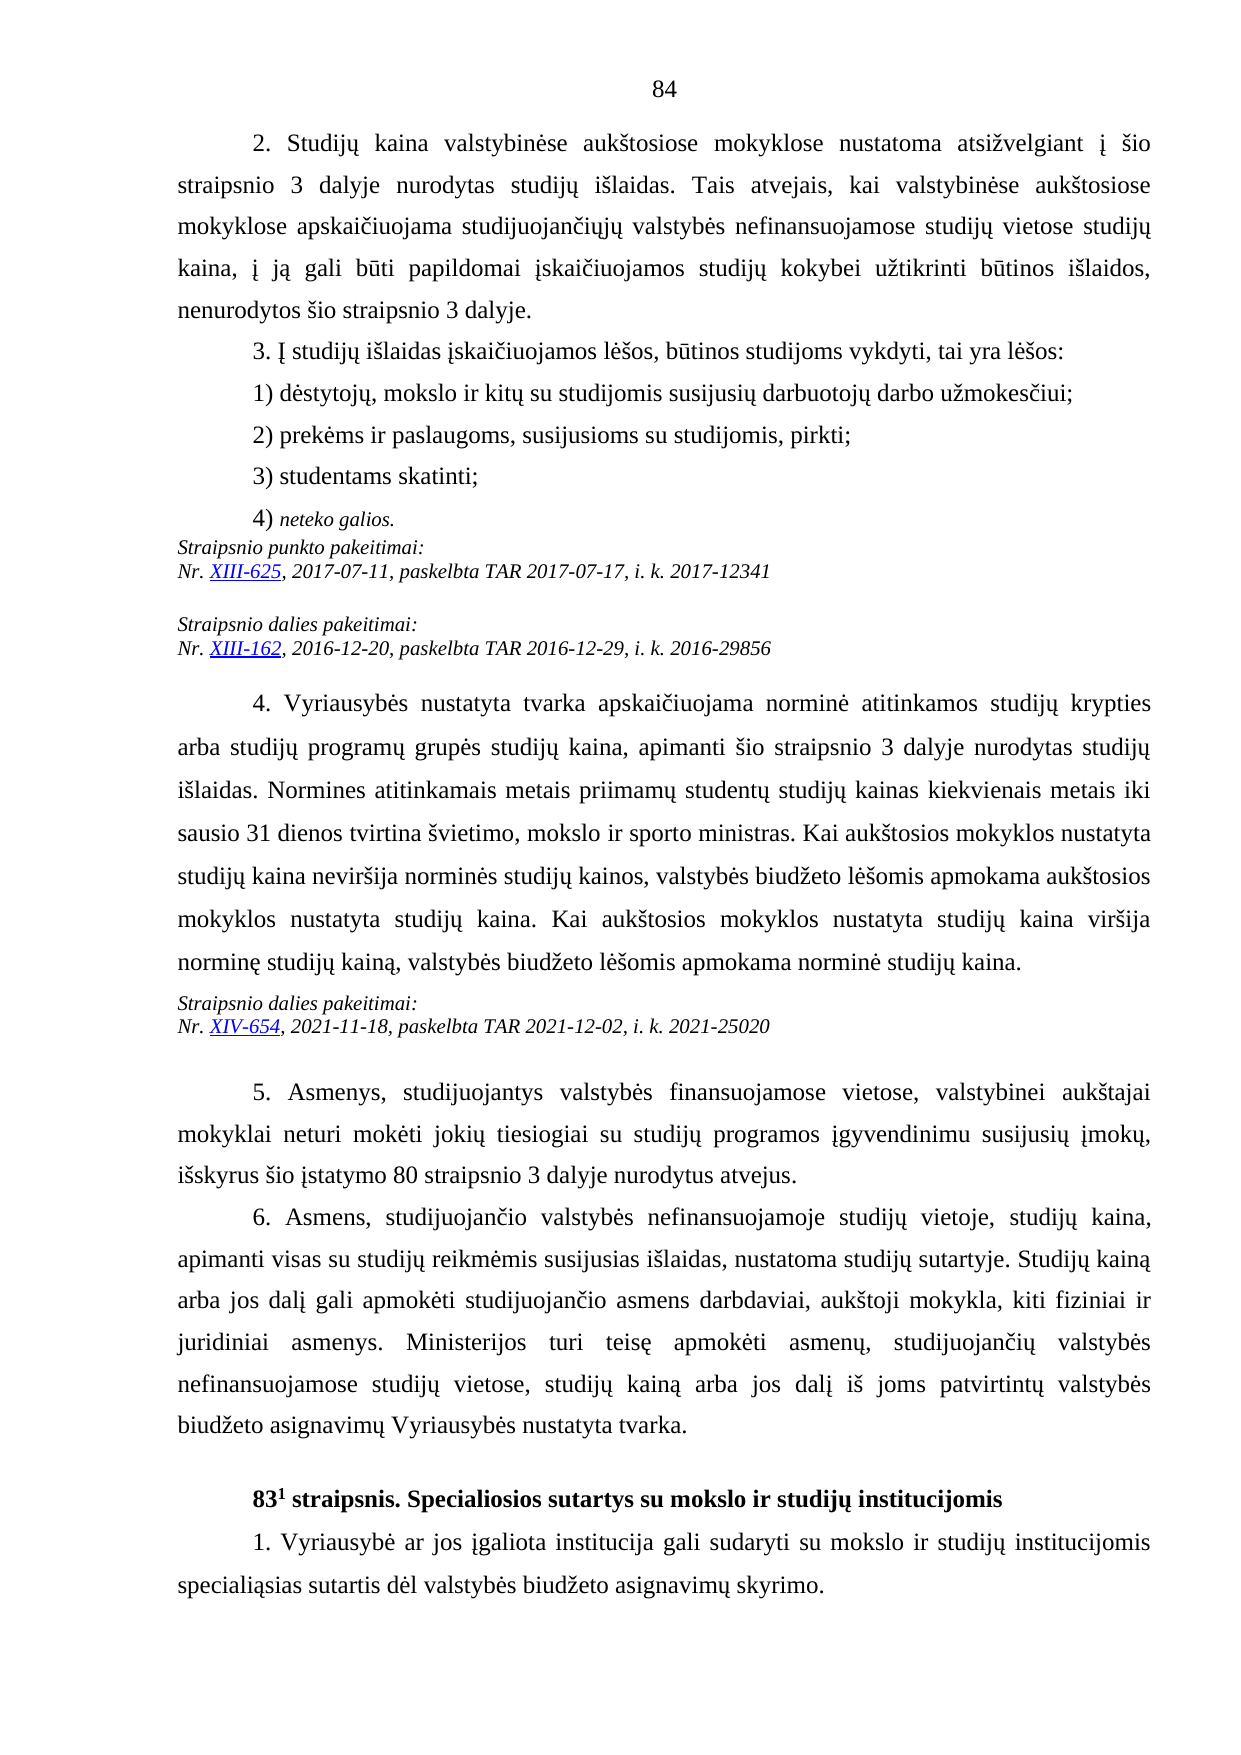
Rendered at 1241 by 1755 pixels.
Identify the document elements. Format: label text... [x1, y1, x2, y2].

text Straipsnio punkto pakeitimai: [177, 535, 1152, 559]
text 5. Asmenys, studijuojantys valstybės finansuojamose vietose, valstybinei aukštajai mokyklai neturi mokėti jokių tiesiogiai su studijų programos įgyvendinimu susijusių įmokų, išskyrus šio įstatymo 80 straipsnio 3 dalyje nurodytus atvejus. [177, 1067, 1152, 1192]
text Straipsnio dalies pakeitimai: [177, 612, 1152, 636]
text Straipsnio dalies pakeitimai: [177, 990, 1152, 1014]
text 3. Į studijų išlaidas įskaičiuojamos lėšos, būtinos studijoms vykdyti, tai yra lėšos: [177, 326, 1152, 368]
text Nr. XIII-162, 2016-12-20, paskelbta TAR 2016-12-29, i. k. 2016-29856 [177, 636, 1152, 660]
text Nr. XIV-654, 2021-11-18, paskelbta TAR 2021-12-02, i. k. 2021-25020 [177, 1014, 1152, 1038]
text 4. Vyriausybės nustatyta tvarka apskaičiuojama norminė atitinkamos studijų krypties arba studijų programų grupės studijų kaina, apimanti šio straipsnio 3 dalyje nurodytas studijų išlaidas. Normines atitinkamais metais priimamų studentų studijų kainas kiekvienais metais iki sausio 31 dienos tvirtina švietimo, mokslo ir sporto ministras. Kai aukštosios mokyklos nustatyta studijų kaina neviršija norminės studijų kainos, valstybės biudžeto lėšomis apmokama aukštosios mokyklos nustatyta studijų kaina. Kai aukštosios mokyklos nustatyta studijų kaina viršija norminę studijų kainą, valstybės biudžeto lėšomis apmokama norminė studijų kaina. [177, 688, 1152, 976]
text 1) dėstytojų, mokslo ir kitų su studijomis susijusių darbuotojų darbo užmokesčiui; [177, 368, 1152, 410]
text Nr. XIII-625, 2017-07-11, paskelbta TAR 2017-07-17, i. k. 2017-12341 [177, 559, 1152, 583]
text 3) studentams skatinti; [177, 451, 1152, 493]
text 2. Studijų kaina valstybinėse aukštosiose mokyklose nustatoma atsižvelgiant į šio straipsnio 3 dalyje nurodytas studijų išlaidas. Tais atvejais, kai valstybinėse aukštosiose mokyklose apskaičiuojama studijuojančiųjų valstybės nefinansuojamose studijų vietose studijų kaina, į ją gali būti papildomai įskaičiuojamos studijų kokybei užtikrinti būtinos išlaidos, nenurodytos šio straipsnio 3 dalyje. [177, 118, 1152, 326]
text 1. Vyriausybė ar jos įgaliota institucija gali sudaryti su mokslo ir studijų institucijomis specialiąsias sutartis dėl valstybės biudžeto asignavimų skyrimo. [177, 1527, 1152, 1599]
text 6. Asmens, studijuojančio valstybės nefinansuojamoje studijų vietoje, studijų kaina, apimanti visas su studijų reikmėmis susijusias išlaidas, nustatoma studijų sutartyje. Studijų kainą arba jos dalį gali apmokėti studijuojančio asmens darbdaviai, aukštoji mokykla, kiti fiziniai ir juridiniai asmenys. Ministerijos turi teisę apmokėti asmenų, studijuojančių valstybės nefinansuojamose studijų vietose, studijų kainą arba jos dalį iš joms patvirtintų valstybės biudžeto asignavimų Vyriausybės nustatyta tvarka. [177, 1192, 1152, 1442]
text 2) prekėms ir paslaugoms, susijusioms su studijomis, pirkti; [177, 410, 1152, 451]
text 831 straipsnis. Specialiosios sutartys su mokslo ir studijų institucijomis [177, 1484, 1152, 1513]
text 4) neteko galios. [177, 493, 1152, 535]
